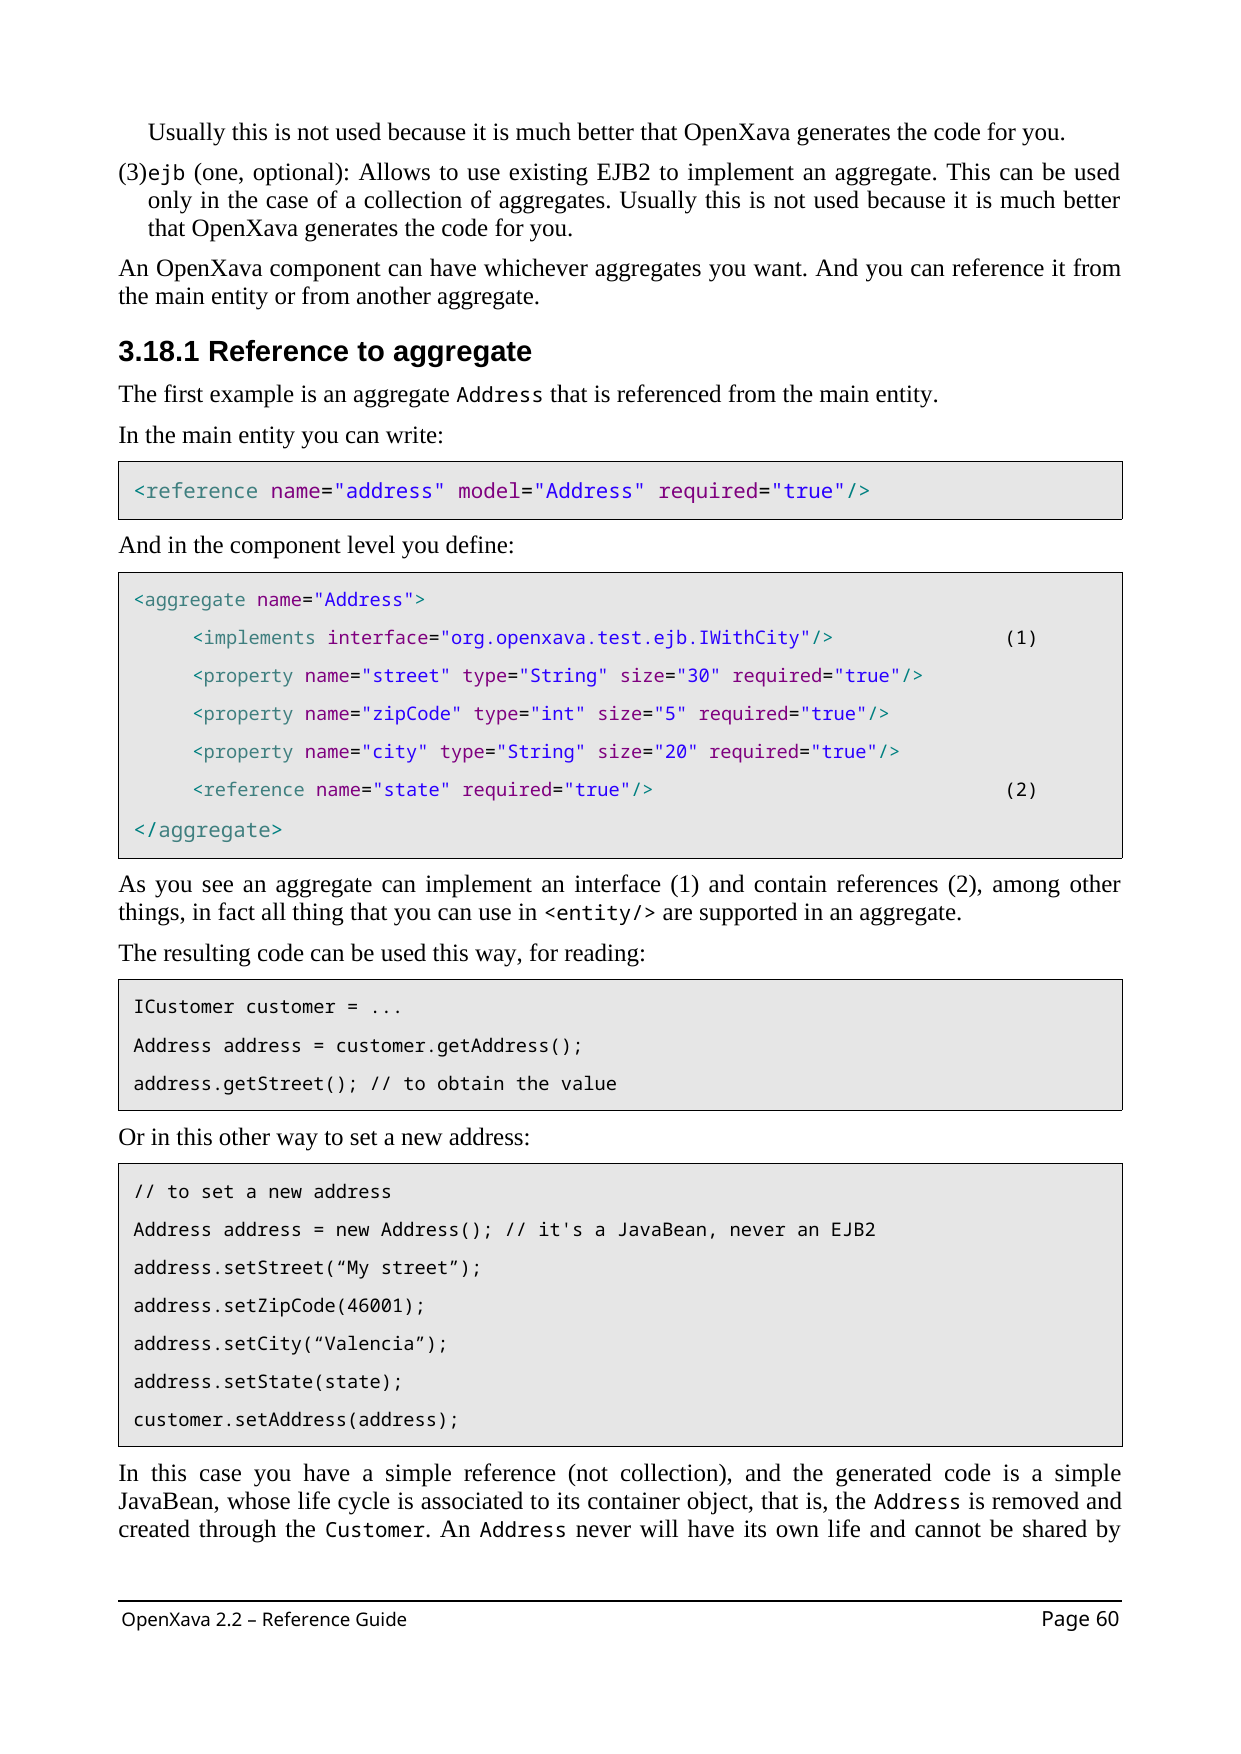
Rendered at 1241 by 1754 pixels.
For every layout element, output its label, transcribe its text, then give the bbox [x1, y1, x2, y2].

text In the main entity you can write: [118, 421, 1122, 448]
text customer.setAddress(address); [119, 1391, 1122, 1446]
text <reference name="address" model="Address" required="true"/> [119, 462, 1122, 519]
text <reference name="state" required="true"/> (2) [119, 762, 1122, 800]
text Address address = customer.getAddress(); [119, 1017, 1122, 1055]
text address.setState(state); [119, 1353, 1122, 1391]
list Usually this is not used because it is much better that OpenXava generates the code for you. [118, 118, 1122, 146]
text address.setZipCode(46001); [119, 1277, 1122, 1315]
text <implements interface="org.openxava.test.ejb.IWithCity"/> (1) [119, 610, 1122, 648]
text Or in this other way to set a new address: [118, 1123, 1122, 1151]
text <property name="city" type="String" size="20" required="true"/> [119, 724, 1122, 762]
text address.setCity(“Valencia”); [119, 1315, 1122, 1353]
subtitle Reference to aggregate [118, 335, 1122, 368]
text An OpenXava component can have whichever aggregates you want. And you can reference it from the main entity or from another aggregate. [118, 254, 1122, 310]
list ejb (one, optional): Allows to use existing EJB2 to implement an aggregate. This can be used only in the case of a collection of aggregates. Usually this is not used because it is much better that OpenXava generates the code for you. [118, 158, 1122, 242]
text ICustomer customer = ... [119, 980, 1122, 1017]
text <property name="street" type="String" size="30" required="true"/> [119, 648, 1122, 686]
text And in the component level you define: [118, 532, 1122, 559]
text The first example is an aggregate Address that is referenced from the main entity. [118, 380, 1122, 408]
text <aggregate name="Address"> [119, 573, 1122, 610]
text </aggregate> [119, 800, 1122, 858]
text <property name="zipCode" type="int" size="5" required="true"/> [119, 686, 1122, 724]
text In this case you have a simple reference (not collection), and the generated code is a simple JavaBean, whose life cycle is associated to its container object, that is, the Address is removed and created through the Customer. An Address never will have its own life and cannot be shared by [118, 1459, 1122, 1543]
text Address address = new Address(); // it's a JavaBean, never an EJB2 [119, 1201, 1122, 1239]
text // to set a new address [119, 1164, 1122, 1201]
text The resulting code can be used this way, for reading: [118, 939, 1122, 967]
text address.getStreet(); // to obtain the value [119, 1055, 1122, 1110]
text address.setStreet(“My street”); [119, 1239, 1122, 1277]
text As you see an aggregate can implement an interface (1) and contain references (2), among other things, in fact all thing that you can use in <entity/> are supported in an aggregate. [118, 870, 1122, 926]
